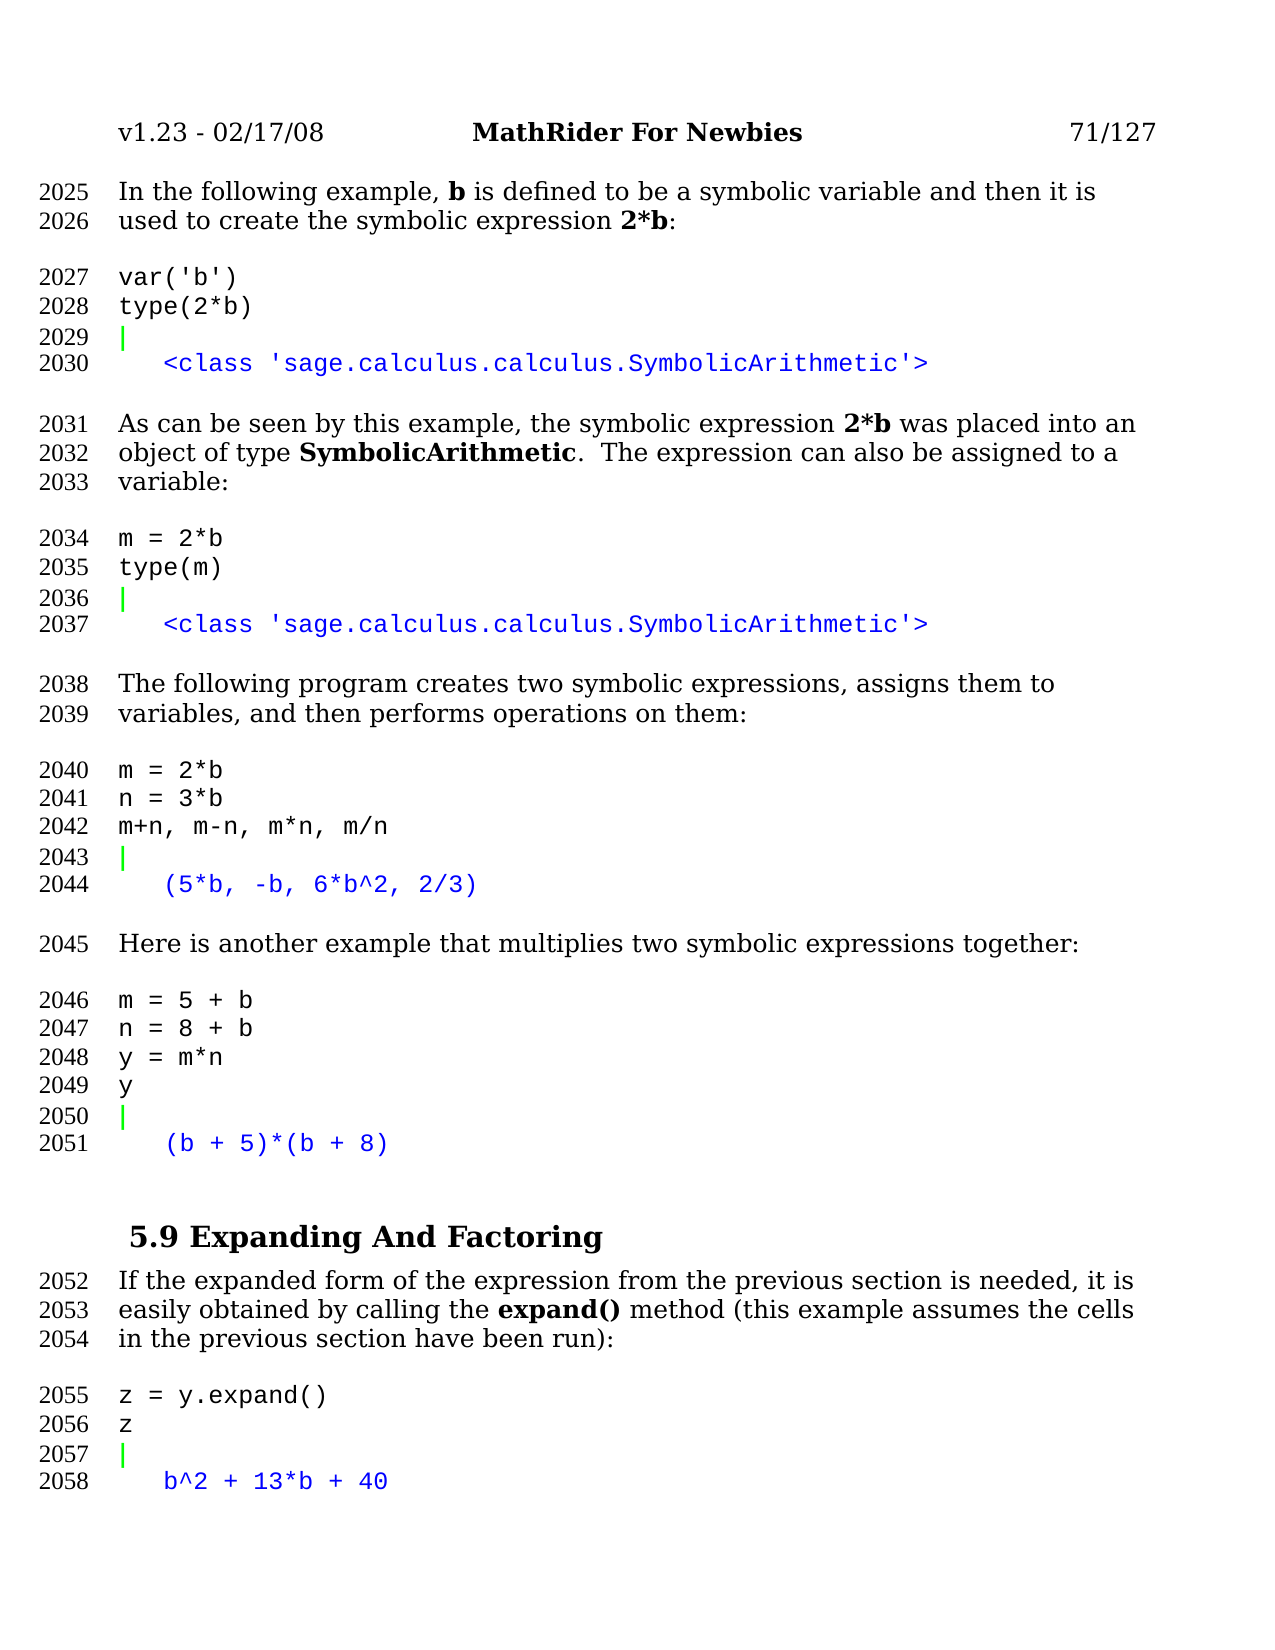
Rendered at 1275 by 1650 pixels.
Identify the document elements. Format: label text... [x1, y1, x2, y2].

text n = 3*b [118, 786, 1157, 814]
text | [118, 842, 1157, 872]
text z [118, 1411, 1157, 1439]
text The following program creates two symbolic expressions, assigns them to variables, and then performs operations on them: [118, 670, 1157, 728]
text Here is another example that multiplies two symbolic expressions together: [118, 929, 1157, 958]
text As can be seen by this example, the symbolic expression 2*b was placed into an object of type SymbolicArithmetic. The expression can also be assigned to a variable: [118, 409, 1157, 497]
text z = y.expand() [118, 1383, 1157, 1411]
text type(2*b) [118, 293, 1157, 322]
text (b + 5)*(b + 8) [164, 1130, 1157, 1159]
text m = 5 + b [118, 988, 1157, 1016]
text <class 'sage.calculus.calculus.SymbolicArithmetic'> [163, 351, 1157, 379]
text | [118, 322, 1157, 351]
text var('b') [118, 265, 1157, 293]
text m = 2*b [118, 757, 1157, 786]
text If the expanded form of the expression from the previous section is needed, it is easily obtained by calling the expand() method (this example assumes the cells in the previous section have been run): [118, 1266, 1157, 1354]
text b^2 + 13*b + 40 [163, 1469, 1157, 1497]
text (5*b, -b, 6*b^2, 2/3) [163, 872, 1157, 900]
text In the following example, b is defined to be a symbolic variable and then it is used to create the symbolic expression 2*b: [118, 177, 1157, 236]
subtitle Expanding And Factoring [118, 1220, 1157, 1254]
text | [118, 582, 1157, 612]
text m+n, m-n, m*n, m/n [118, 814, 1157, 842]
text y [118, 1073, 1157, 1101]
text | [118, 1439, 1157, 1469]
text m = 2*b [118, 526, 1157, 554]
text y = m*n [118, 1044, 1157, 1073]
text type(m) [118, 554, 1157, 582]
text <class 'sage.calculus.calculus.SymbolicArithmetic'> [163, 612, 1157, 640]
text n = 8 + b [118, 1016, 1157, 1044]
text | [118, 1101, 1157, 1130]
